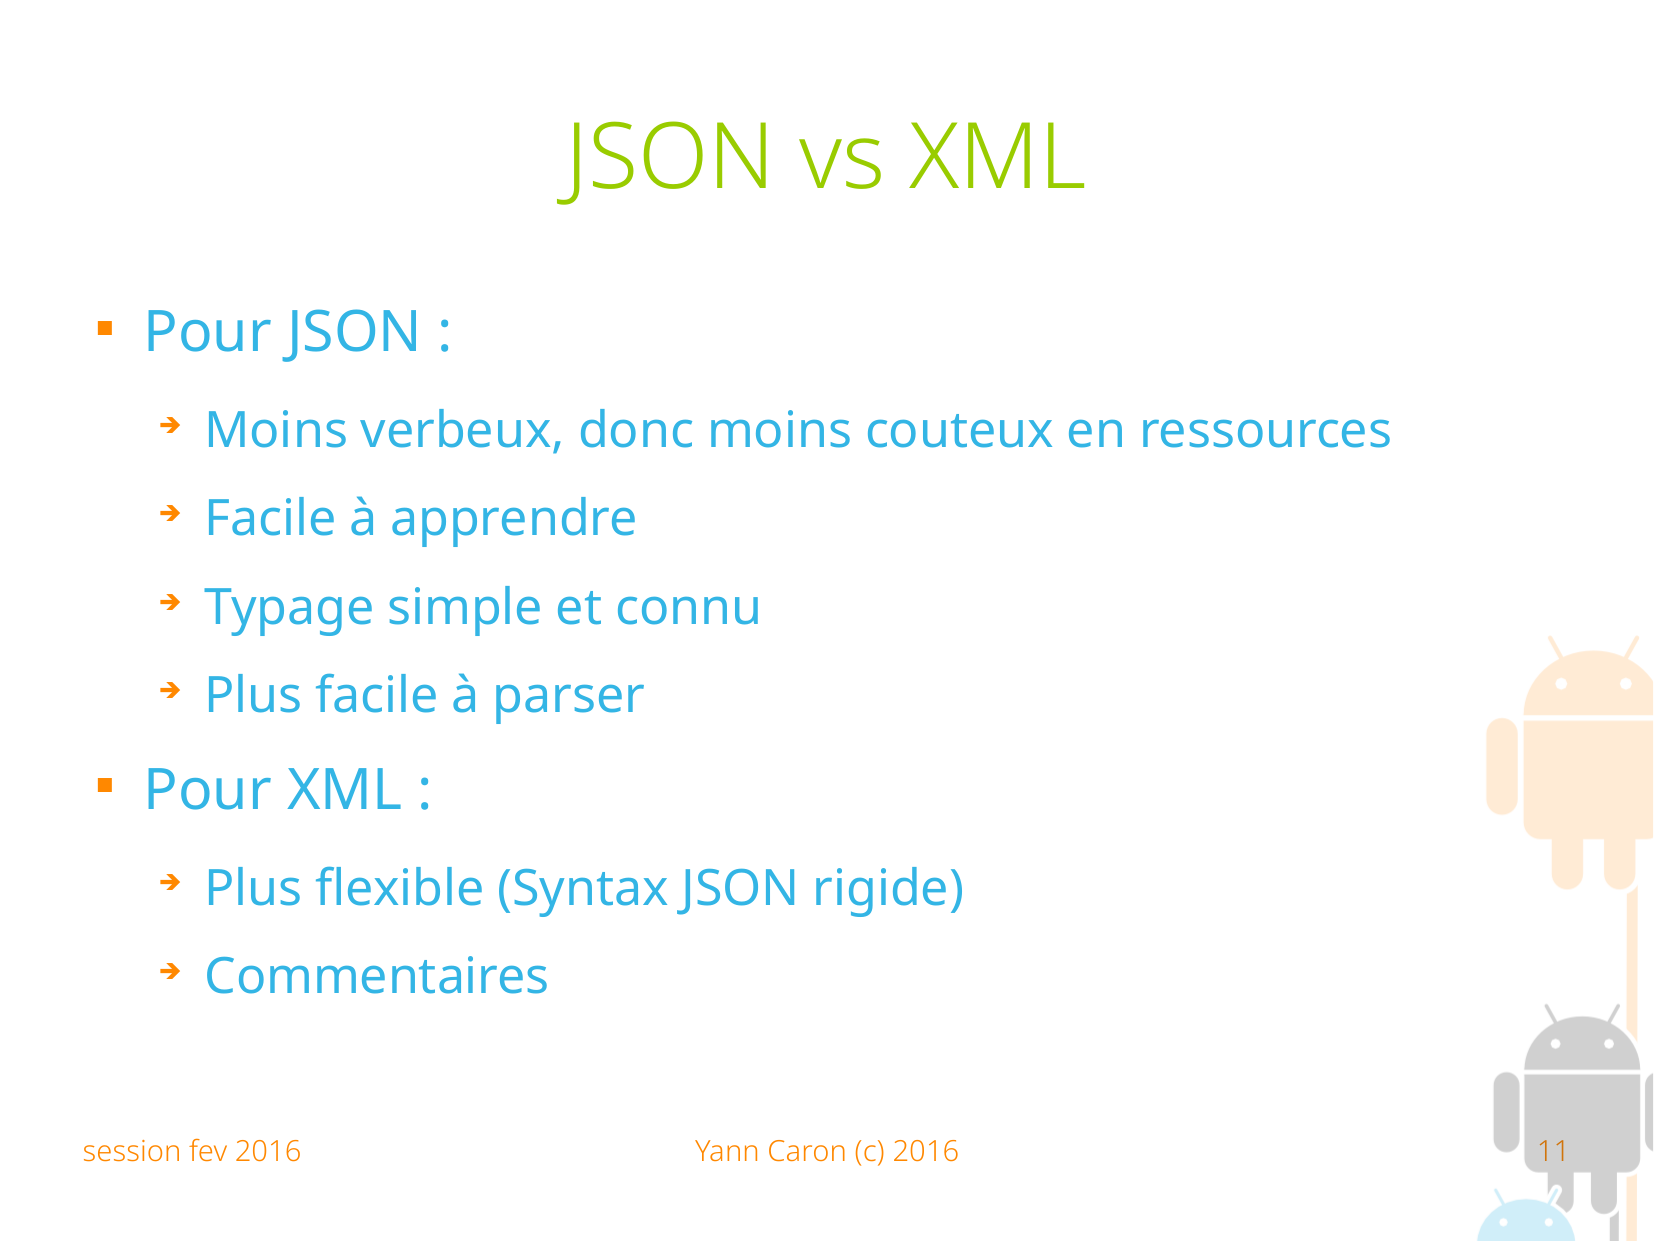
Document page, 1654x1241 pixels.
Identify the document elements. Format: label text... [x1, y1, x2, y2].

title JSON vs XML [82, 49, 1571, 257]
picture [240, 423, 1654, 1241]
list Pour JSON : Moins verbeux, donc moins couteux en ressources Facile à apprendre Typage simple et connu Plus facile à parser Pour XML : Plus flexible (Syntax JSON rigide) Commentaires [82, 290, 1571, 1010]
